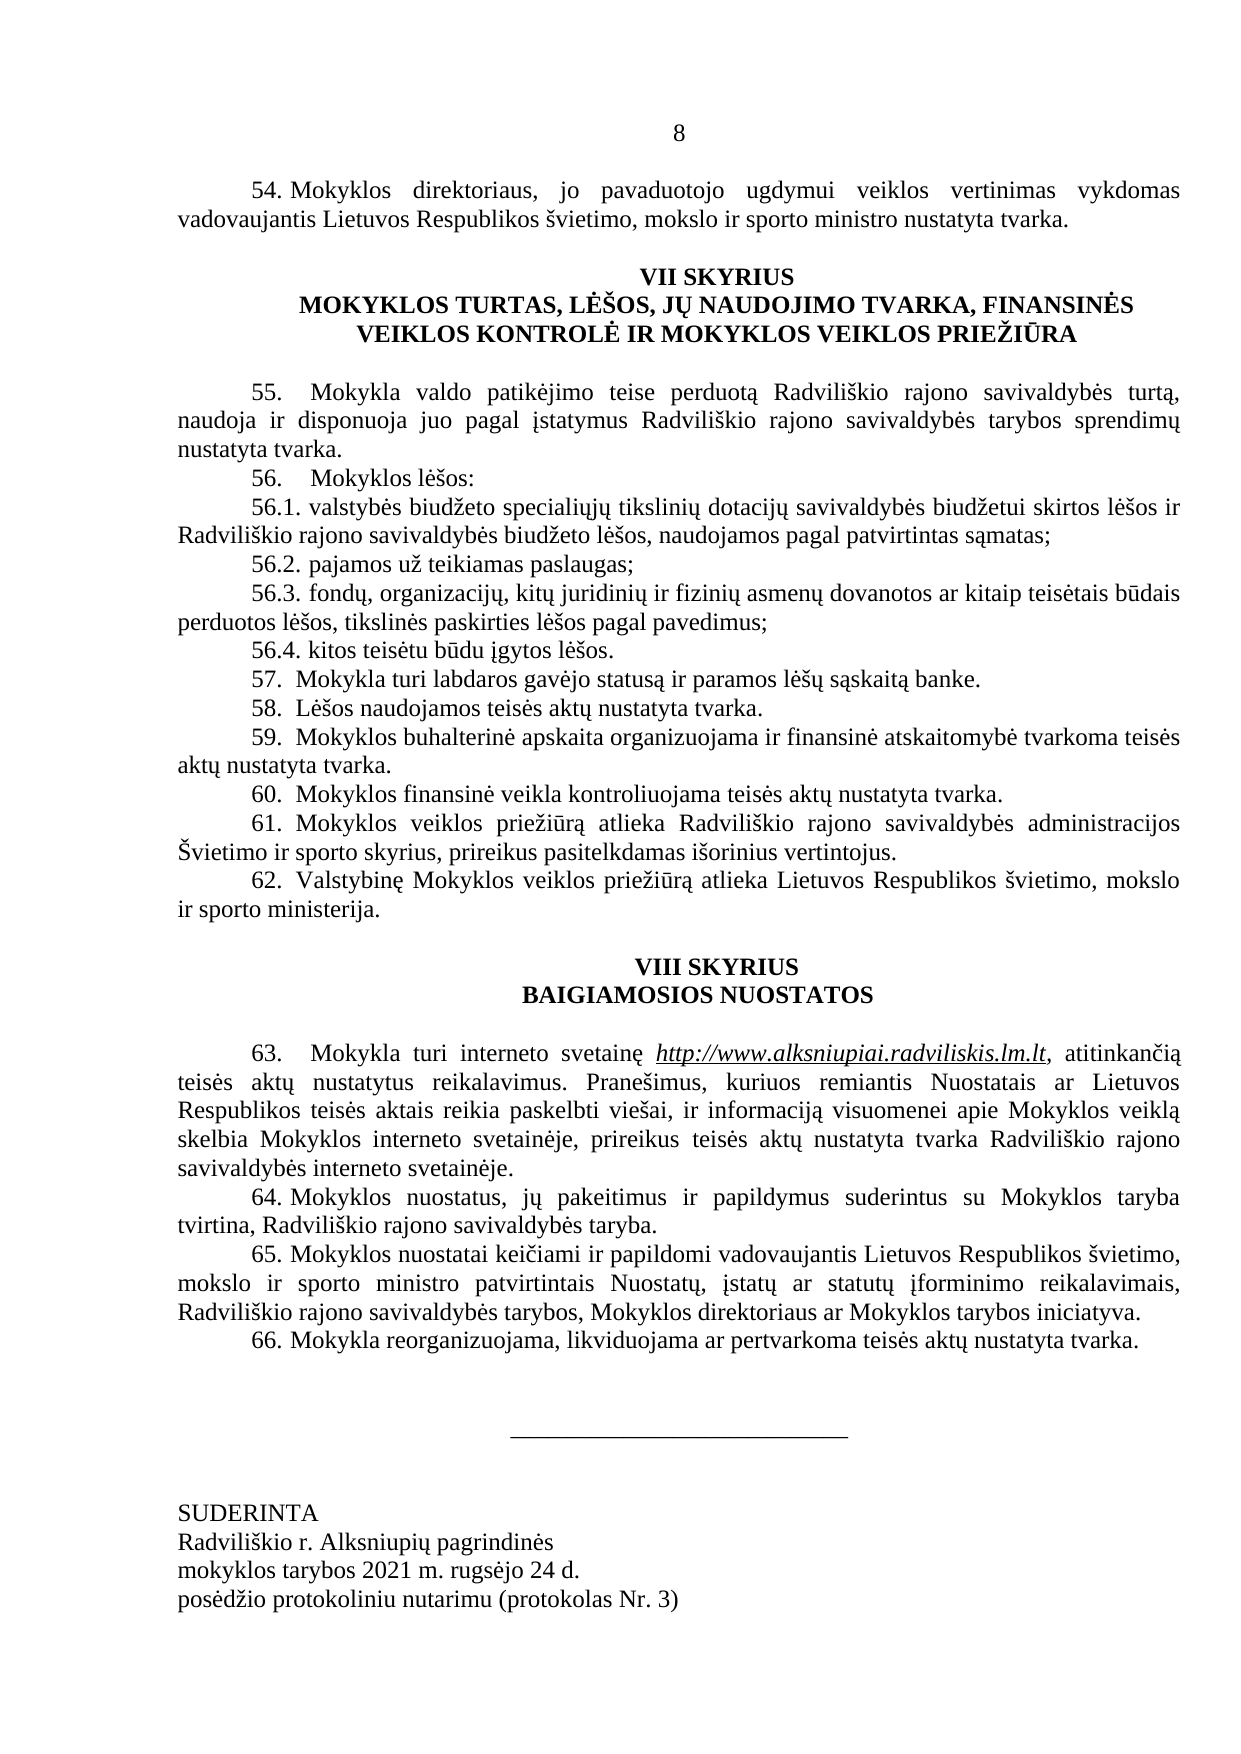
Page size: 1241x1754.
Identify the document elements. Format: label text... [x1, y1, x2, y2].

text 56.2. pajamos už teikiamas paslaugas; [177, 549, 1181, 578]
text 59. Mokyklos buhalterinė apskaita organizuojama ir finansinė atskaitomybė tvarkoma teisės aktų nustatyta tvarka. [177, 722, 1181, 779]
text 55. Mokykla valdo patikėjimo teise perduotą Radviliškio rajono savivaldybės turtą, naudoja ir disponuoja juo pagal įstatymus Radviliškio rajono savivaldybės tarybos sprendimų nustatyta tvarka. [177, 377, 1181, 463]
text 58. Lėšos naudojamos teisės aktų nustatyta tvarka. [177, 693, 1181, 722]
text 60. Mokyklos finansinė veikla kontroliuojama teisės aktų nustatyta tvarka. [177, 779, 1181, 808]
text 62. Valstybinę Mokyklos veiklos priežiūrą atlieka Lietuvos Respublikos švietimo, mokslo ir sporto ministerija. [177, 866, 1181, 923]
text 56.3. fondų, organizacijų, kitų juridinių ir fizinių asmenų dovanotos ar kitaip teisėtais būdais perduotos lėšos, tikslinės paskirties lėšos pagal pavedimus; [177, 578, 1181, 636]
text posėdžio protokoliniu nutarimu (protokolas Nr. 3) [177, 1584, 1181, 1613]
text ___________________________ [177, 1412, 1181, 1441]
text 61. Mokyklos veiklos priežiūrą atlieka Radviliškio rajono savivaldybės administracijos Švietimo ir sporto skyrius, prireikus pasitelkdamas išorinius vertintojus. [177, 808, 1181, 866]
text 57. Mokykla turi labdaros gavėjo statusą ir paramos lėšų sąskaitą banke. [177, 664, 1181, 693]
text 54. Mokyklos direktoriaus, jo pavaduotojo ugdymui veiklos vertinimas vykdomas vadovaujantis Lietuvos Respublikos švietimo, mokslo ir sporto ministro nustatyta tvarka. [177, 176, 1181, 233]
text VII SKYRIUS [252, 262, 1181, 291]
text 56. Mokyklos lėšos: [177, 463, 1181, 492]
text SUDERINTA [177, 1498, 1181, 1527]
text 56.1. valstybės biudžeto specialiųjų tikslinių dotacijų savivaldybės biudžetui skirtos lėšos ir Radviliškio rajono savivaldybės biudžeto lėšos, naudojamos pagal patvirtintas sąmatas; [177, 492, 1181, 549]
text 66. Mokykla reorganizuojama, likviduojama ar pertvarkoma teisės aktų nustatyta tvarka. [177, 1326, 1181, 1354]
text MOKYKLOS TURTAS, LĖŠOS, JŲ NAUDOJIMO TVARKA, FINANSINĖS VEIKLOS KONTROLĖ IR MOKYKLOS VEIKLOS PRIEŽIŪRA [252, 291, 1181, 348]
text mokyklos tarybos 2021 m. rugsėjo 24 d. [177, 1556, 1181, 1584]
text 65. Mokyklos nuostatai keičiami ir papildomi vadovaujantis Lietuvos Respublikos švietimo, mokslo ir sporto ministro patvirtintais Nuostatų, įstatų ar statutų įforminimo reikalavimais, Radviliškio rajono savivaldybės tarybos, Mokyklos direktoriaus ar Mokyklos tarybos iniciatyva. [177, 1239, 1181, 1326]
text VIII SKYRIUS [252, 952, 1181, 981]
text 63. Mokykla turi interneto svetainę http://www.alksniupiai.radviliskis.lm.lt, atitinkančią teisės aktų nustatytus reikalavimus. Pranešimus, kuriuos remiantis Nuostatais ar Lietuvos Respublikos teisės aktais reikia paskelbti viešai, ir informaciją visuomenei apie Mokyklos veiklą skelbia Mokyklos interneto svetainėje, prireikus teisės aktų nustatyta tvarka Radviliškio rajono savivaldybės interneto svetainėje. [177, 1038, 1181, 1182]
text 56.4. kitos teisėtu būdu įgytos lėšos. [177, 636, 1181, 664]
text 64. Mokyklos nuostatus, jų pakeitimus ir papildymus suderintus su Mokyklos taryba tvirtina, Radviliškio rajono savivaldybės taryba. [177, 1182, 1181, 1239]
text Radviliškio r. Alksniupių pagrindinės [177, 1527, 1181, 1556]
text BAIGIAMOSIOS NUOSTATOS [215, 981, 1181, 1009]
